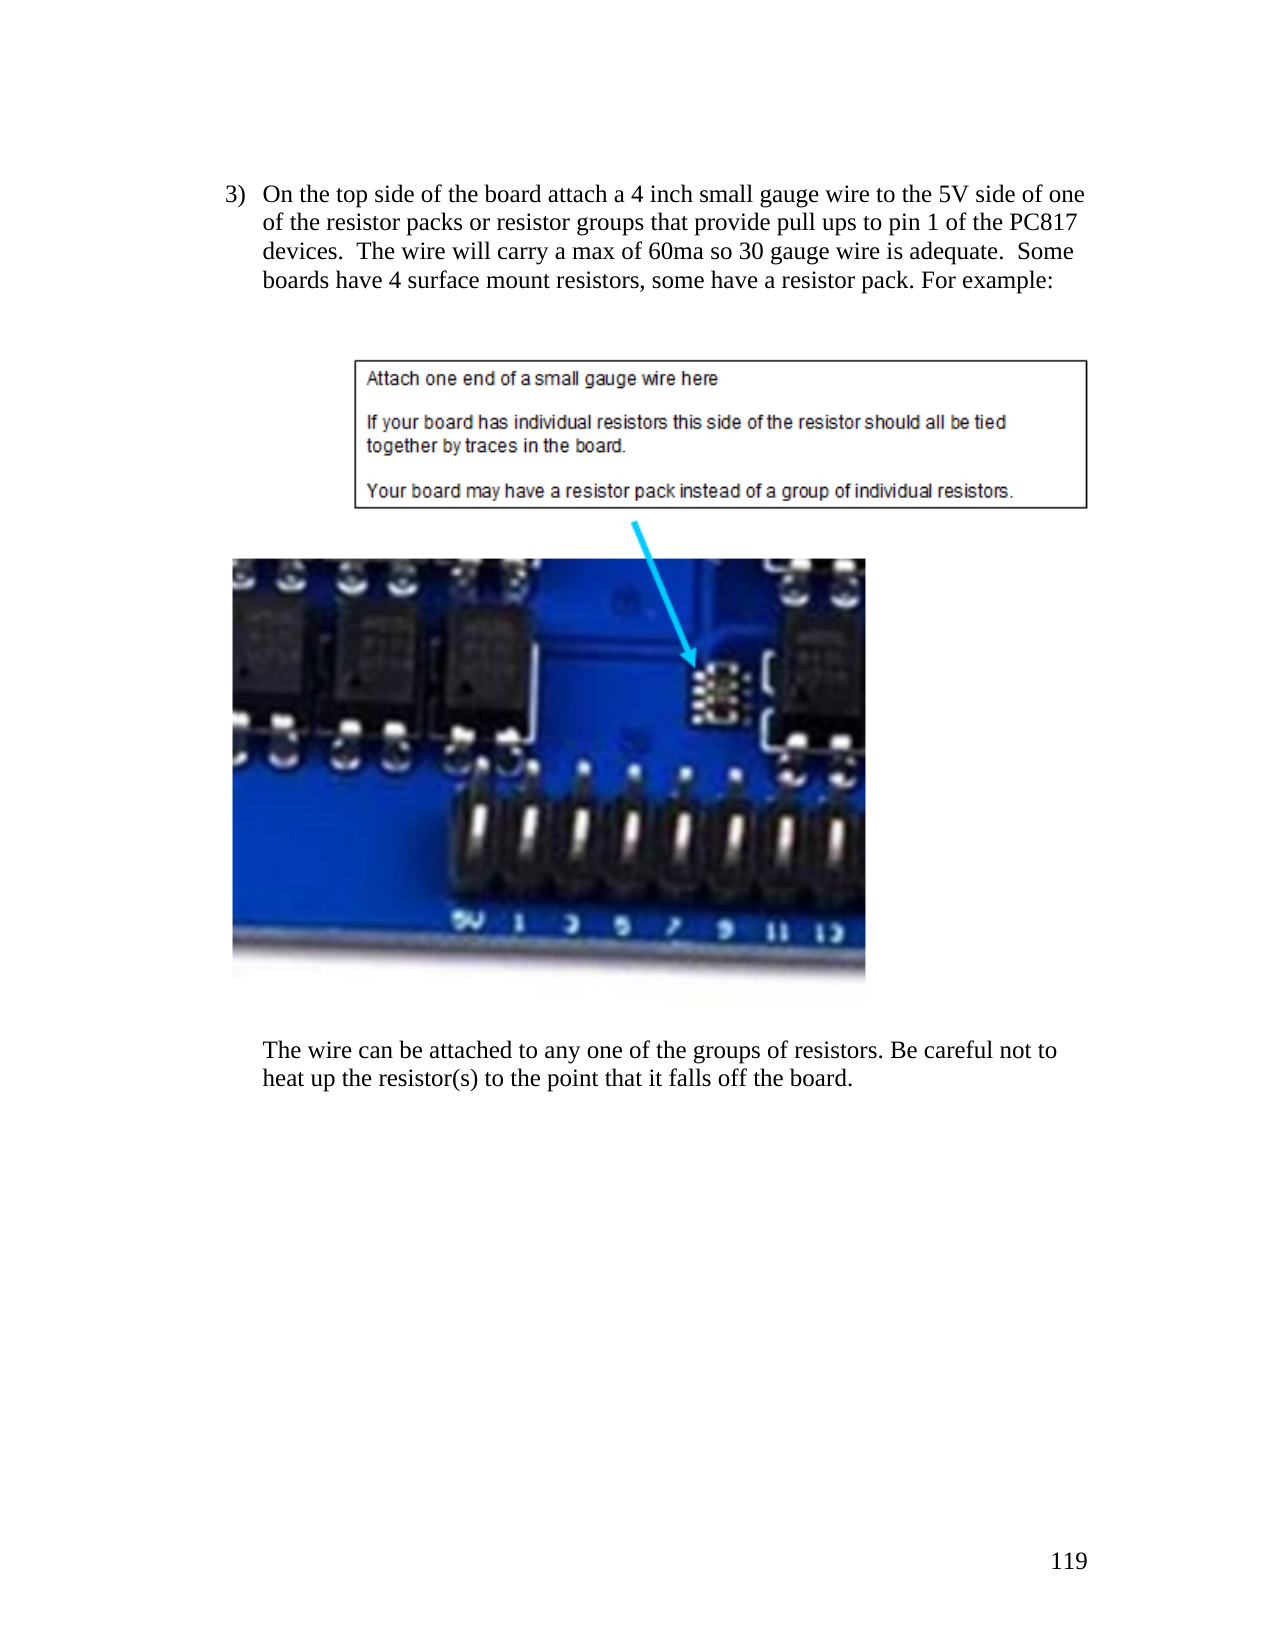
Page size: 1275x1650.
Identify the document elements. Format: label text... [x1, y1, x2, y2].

picture [225, 351, 1097, 1006]
text The wire can be attached to any one of the groups of resistors. Be careful not to heat up the resistor(s) to the point that it falls off the board. [262, 1035, 1087, 1092]
list On the top side of the board attach a 4 inch small gauge wire to the 5V side of one of the resistor packs or resistor groups that provide pull ups to pin 1 of the PC817 devices. The wire will carry a max of 60ma so 30 gauge wire is adequate. Some boards have 4 surface mount resistors, some have a resistor pack. For example: [225, 179, 1087, 294]
